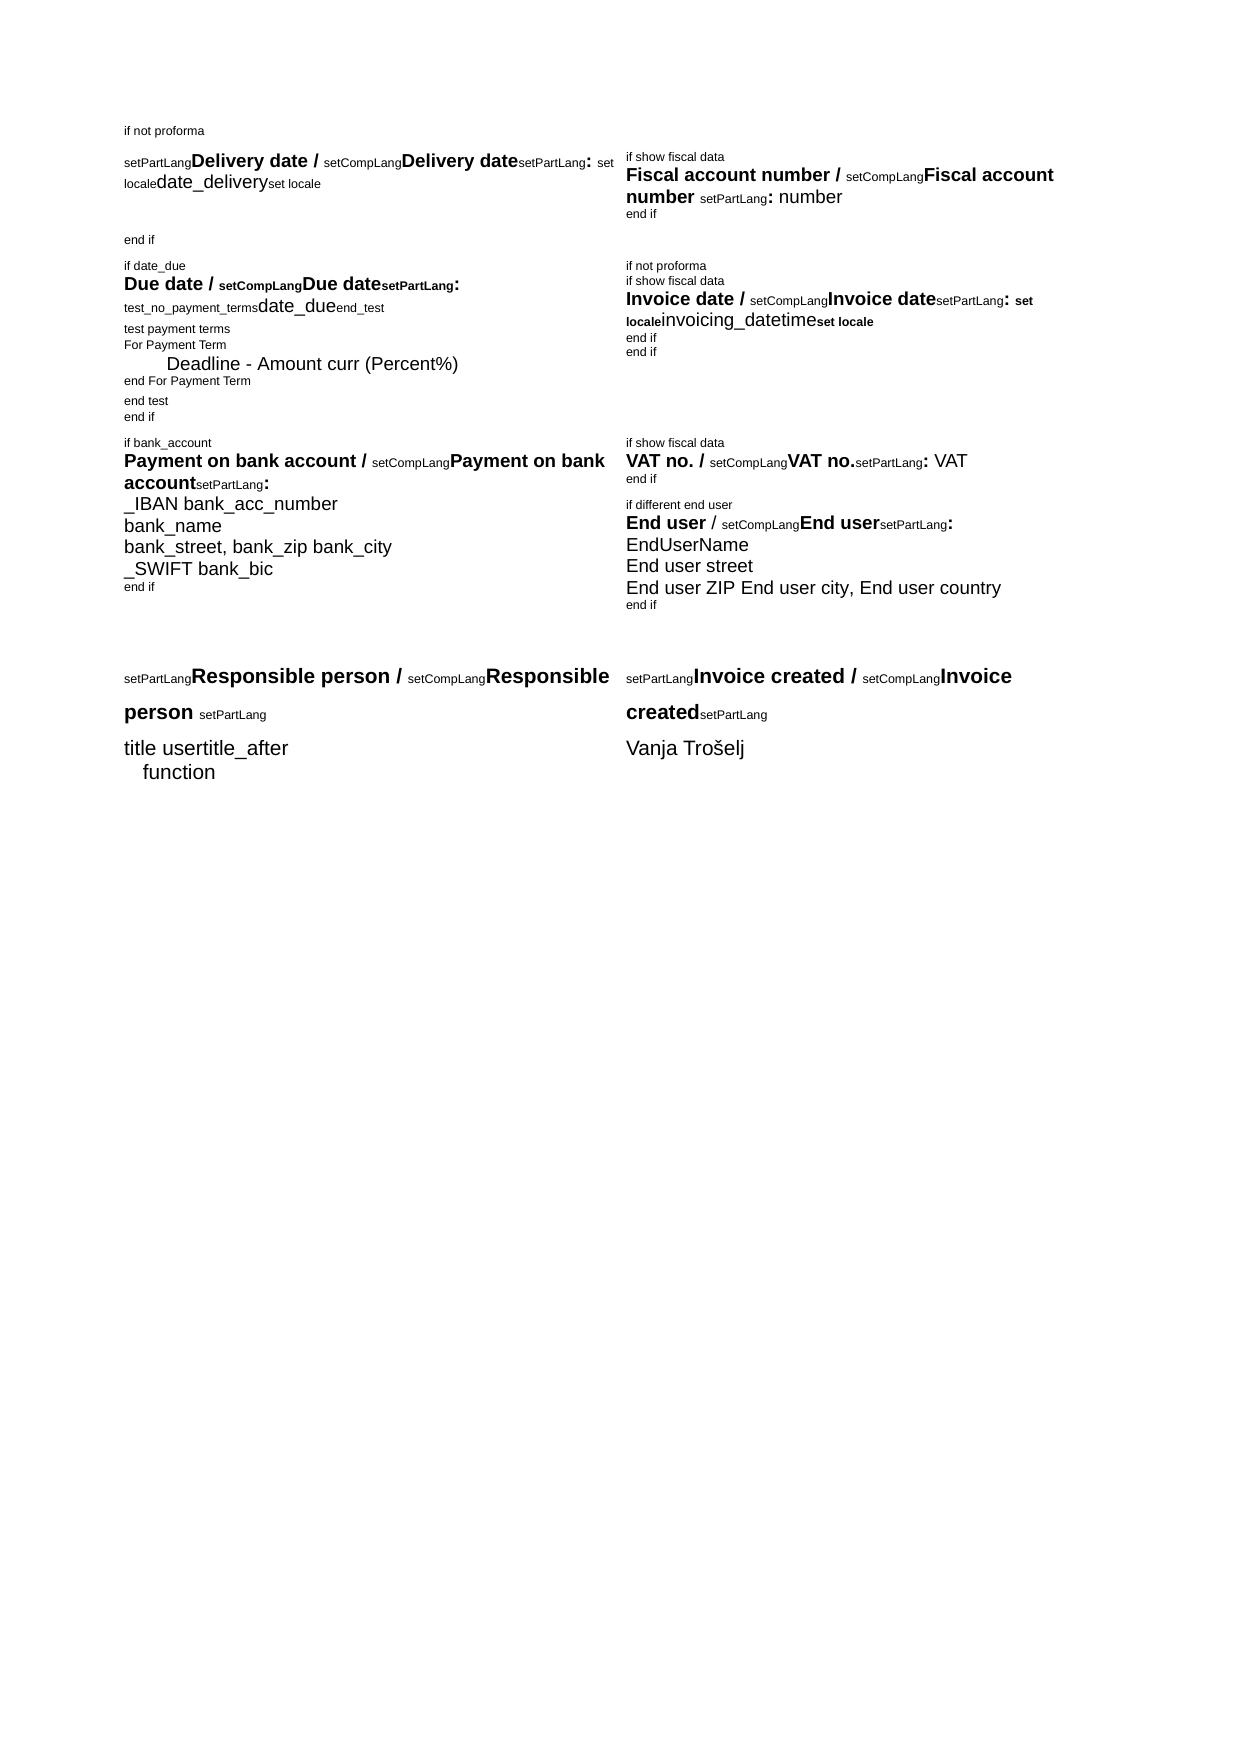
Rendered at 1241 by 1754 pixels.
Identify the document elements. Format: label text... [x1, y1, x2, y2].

table_header [620, 118, 1122, 144]
table_cell setPartLangInvoice created / setCompLangInvoice createdsetPartLang Vanja Trošelj [620, 658, 1122, 789]
table_cell if different end user End user / setCompLangEnd usersetPartLang: EndUserName End user street End user ZIP End user city, End user country end if [620, 492, 1122, 621]
table_header if not proforma [118, 118, 620, 144]
table_cell [118, 621, 1122, 658]
table_cell [620, 227, 1122, 253]
table_cell if not proforma if show fiscal data Invoice date / setCompLangInvoice datesetPartLang: set localeinvoicing_datetimeset locale end if end if [620, 253, 1122, 430]
table_cell end if [118, 227, 620, 253]
table_cell if show fiscal data Fiscal account number / setCompLangFiscal account number setPartLang: number end if [620, 144, 1122, 227]
table_cell setPartLangResponsible person / setCompLangResponsible person setPartLang title usertitle_after function [118, 658, 620, 789]
table_cell if show fiscal data VAT no. / setCompLangVAT no.setPartLang: VAT end if [620, 430, 1122, 492]
table_cell setPartLangDelivery date / setCompLangDelivery datesetPartLang: set localedate_deliveryset locale [118, 144, 620, 227]
table_cell if date_due Due date / setCompLangDue datesetPartLang: test_no_payment_termsdate_dueend_test test payment terms For Payment Term Deadline - Amount curr (Percent%) end For Payment Term end test end if [118, 253, 620, 430]
table_cell if bank_account Payment on bank account / setCompLangPayment on bank accountsetPartLang: _IBAN bank_acc_number bank_name bank_street, bank_zip bank_city _SWIFT bank_bic end if [118, 430, 620, 621]
